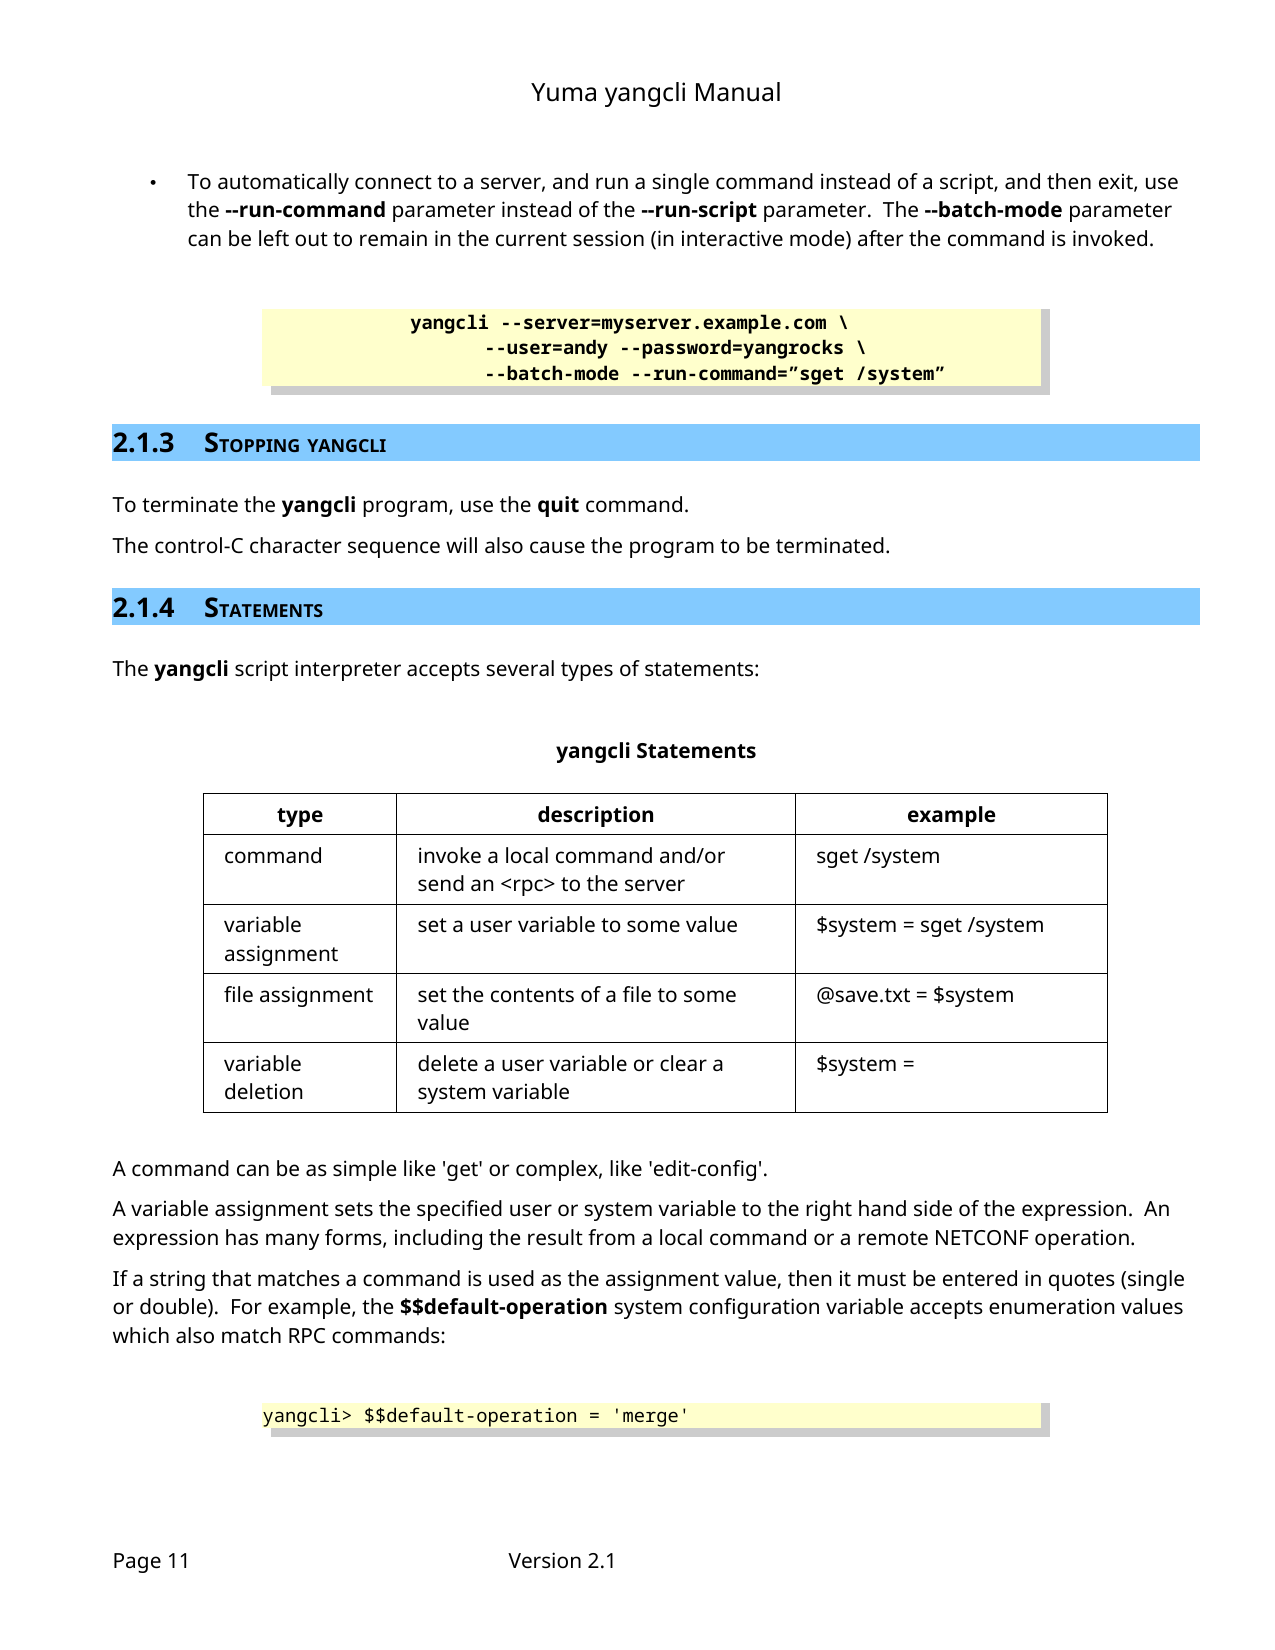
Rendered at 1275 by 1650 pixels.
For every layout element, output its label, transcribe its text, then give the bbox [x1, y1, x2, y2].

table_cell @save.txt = $system [796, 974, 1107, 1042]
text The yangcli script interpreter accepts several types of statements: [112, 654, 1200, 683]
table_cell sget /system [796, 835, 1107, 903]
table_cell invoke a local command and/or send an <rpc> to the server [397, 835, 795, 903]
text A command can be as simple like 'get' or complex, like 'edit-config'. [112, 1154, 1200, 1182]
table_cell variable assignment [204, 905, 396, 973]
table_cell command [204, 835, 396, 903]
subtitle Stopping yangcli [112, 424, 1200, 461]
table_header type [204, 794, 396, 834]
table_header description [397, 794, 795, 834]
list To automatically connect to a server, and run a single command instead of a script, and then exit, use the --run-command parameter instead of the --run-script parameter. The --batch-mode parameter can be left out to remain in the current session (in interactive mode) after the command is invoked. [150, 167, 1200, 252]
text yangcli> $$default-operation = 'merge' [262, 1403, 1041, 1428]
table_header example [796, 794, 1107, 834]
table_cell $system = sget /system [796, 905, 1107, 973]
table_cell set a user variable to some value [397, 905, 795, 973]
subtitle yangcli Statements [127, 736, 1185, 765]
text A variable assignment sets the specified user or system variable to the right hand side of the expression. An expression has many forms, including the result from a local command or a remote NETCONF operation. [112, 1194, 1200, 1251]
text The control-C character sequence will also cause the program to be terminated. [112, 531, 1200, 559]
table_cell file assignment [204, 974, 396, 1042]
text --batch-mode --run-command=”sget /system” [262, 360, 1041, 386]
table_cell $system = [796, 1043, 1107, 1112]
text If a string that matches a command is used as the assignment value, then it must be entered in quotes (single or double). For example, the $$default-operation system configuration variable accepts enumeration values which also match RPC commands: [112, 1264, 1200, 1349]
table_cell delete a user variable or clear a system variable [397, 1043, 795, 1112]
text yangcli --server=myserver.example.com \ [262, 309, 1041, 335]
text To terminate the yangcli program, use the quit command. [112, 490, 1200, 518]
table_cell variable deletion [204, 1043, 396, 1112]
text --user=andy --password=yangrocks \ [262, 335, 1041, 360]
subtitle Statements [112, 588, 1200, 625]
table_cell set the contents of a file to some value [397, 974, 795, 1042]
